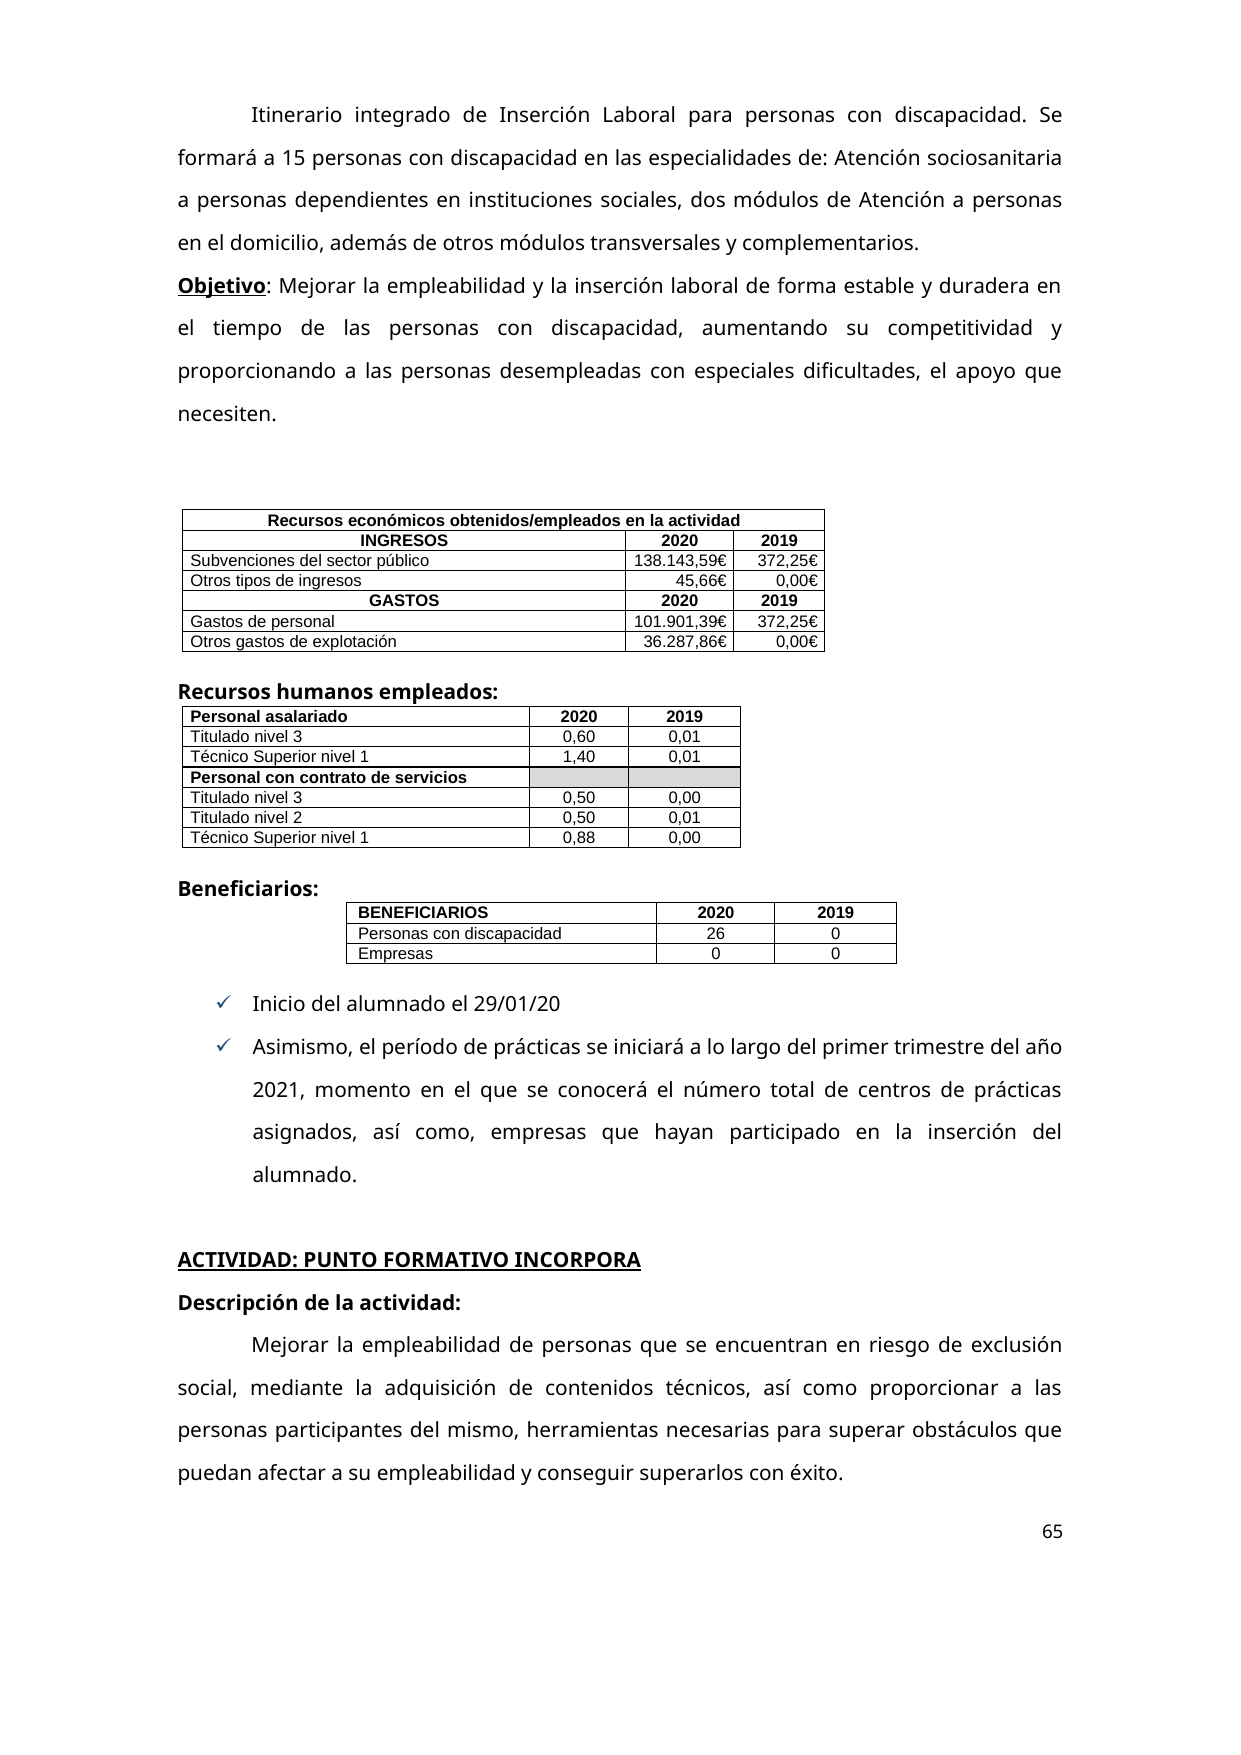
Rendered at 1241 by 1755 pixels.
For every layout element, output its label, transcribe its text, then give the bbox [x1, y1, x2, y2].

table_cell Técnico Superior nivel 1 [183, 747, 529, 766]
table_cell 0,00 [629, 788, 740, 807]
text Itinerario integrado de Inserción Laboral para personas con discapacidad. Se formará a 15 personas con discapacidad en las especialidades de: Atención sociosanitaria a personas dependientes en instituciones sociales, dos módulos de Atención a personas en el domicilio, además de otros módulos transversales y complementarios. [177, 100, 1063, 257]
table_cell Titulado nivel 3 [183, 727, 529, 746]
table_cell Personas con discapacidad [347, 924, 656, 943]
table_cell 2020 [626, 531, 733, 550]
list Inicio del alumnado el 29/01/20 [215, 989, 1063, 1018]
table_cell 0 [775, 924, 896, 943]
table_cell 0,01 [629, 727, 740, 746]
text Descripción de la actividad: [177, 1288, 1063, 1316]
table_header BENEFICIARIOS [347, 903, 656, 922]
table_cell 0,50 [530, 808, 628, 827]
table_cell 26 [657, 924, 774, 943]
table_header 2020 [530, 707, 628, 726]
text Mejorar la empleabilidad de personas que se encuentran en riesgo de exclusión social, mediante la adquisición de contenidos técnicos, así como proporcionar a las personas participantes del mismo, herramientas necesarias para superar obstáculos que puedan afectar a su empleabilidad y conseguir superarlos con éxito. [177, 1330, 1063, 1487]
table_cell [530, 768, 628, 787]
table_cell Gastos de personal [183, 611, 625, 631]
table_cell Otros gastos de explotación [183, 632, 625, 651]
table_cell 0,00 [629, 828, 740, 847]
table_header Personal asalariado [183, 707, 529, 726]
table_cell 372,25€ [734, 611, 824, 631]
table_cell 101.901,39€ [626, 611, 733, 631]
table_cell 0 [657, 944, 774, 963]
table_header 2019 [629, 707, 740, 726]
table_cell Empresas [347, 944, 656, 963]
table_cell 0,00€ [734, 571, 824, 590]
table_cell Titulado nivel 2 [183, 808, 529, 827]
text ACTIVIDAD: PUNTO FORMATIVO INCORPORA [177, 1245, 1063, 1273]
table_cell Otros tipos de ingresos [183, 571, 625, 590]
table_cell 0,01 [629, 747, 740, 766]
table_cell Titulado nivel 3 [183, 788, 529, 807]
table_cell 0,01 [629, 808, 740, 827]
table_cell INGRESOS [183, 531, 625, 550]
list Asimismo, el período de prácticas se iniciará a lo largo del primer trimestre del año 2021, momento en el que se conocerá el número total de centros de prácticas asignados, así como, empresas que hayan participado en la inserción del alumnado. [215, 1032, 1063, 1188]
table_header 2020 [657, 903, 774, 922]
table_cell 2019 [734, 531, 824, 550]
table_cell GASTOS [183, 591, 625, 610]
table_cell [629, 768, 740, 787]
text Beneficiarios: [177, 874, 1063, 902]
table_cell 45,66€ [626, 571, 733, 590]
table_cell 372,25€ [734, 551, 824, 570]
table_cell 1,40 [530, 747, 628, 766]
table_header Recursos económicos obtenidos/empleados en la actividad [183, 510, 824, 529]
table_cell Subvenciones del sector público [183, 551, 625, 570]
table_cell 0,60 [530, 727, 628, 746]
table_cell 0,00€ [734, 632, 824, 651]
table_cell 0,50 [530, 788, 628, 807]
table_cell Personal con contrato de servicios [183, 768, 529, 787]
text Objetivo: Mejorar la empleabilidad y la inserción laboral de forma estable y duradera en el tiempo de las personas con discapacidad, aumentando su competitividad y proporcionando a las personas desempleadas con especiales dificultades, el apoyo que necesiten. [177, 271, 1063, 427]
table_cell 2020 [626, 591, 733, 610]
table_cell 0,88 [530, 828, 628, 847]
table_cell 36.287,86€ [626, 632, 733, 651]
table_cell Técnico Superior nivel 1 [183, 828, 529, 847]
text Recursos humanos empleados: [177, 677, 1063, 706]
table_cell 138.143,59€ [626, 551, 733, 570]
table_cell 0 [775, 944, 896, 963]
table_header 2019 [775, 903, 896, 922]
table_cell 2019 [734, 591, 824, 610]
